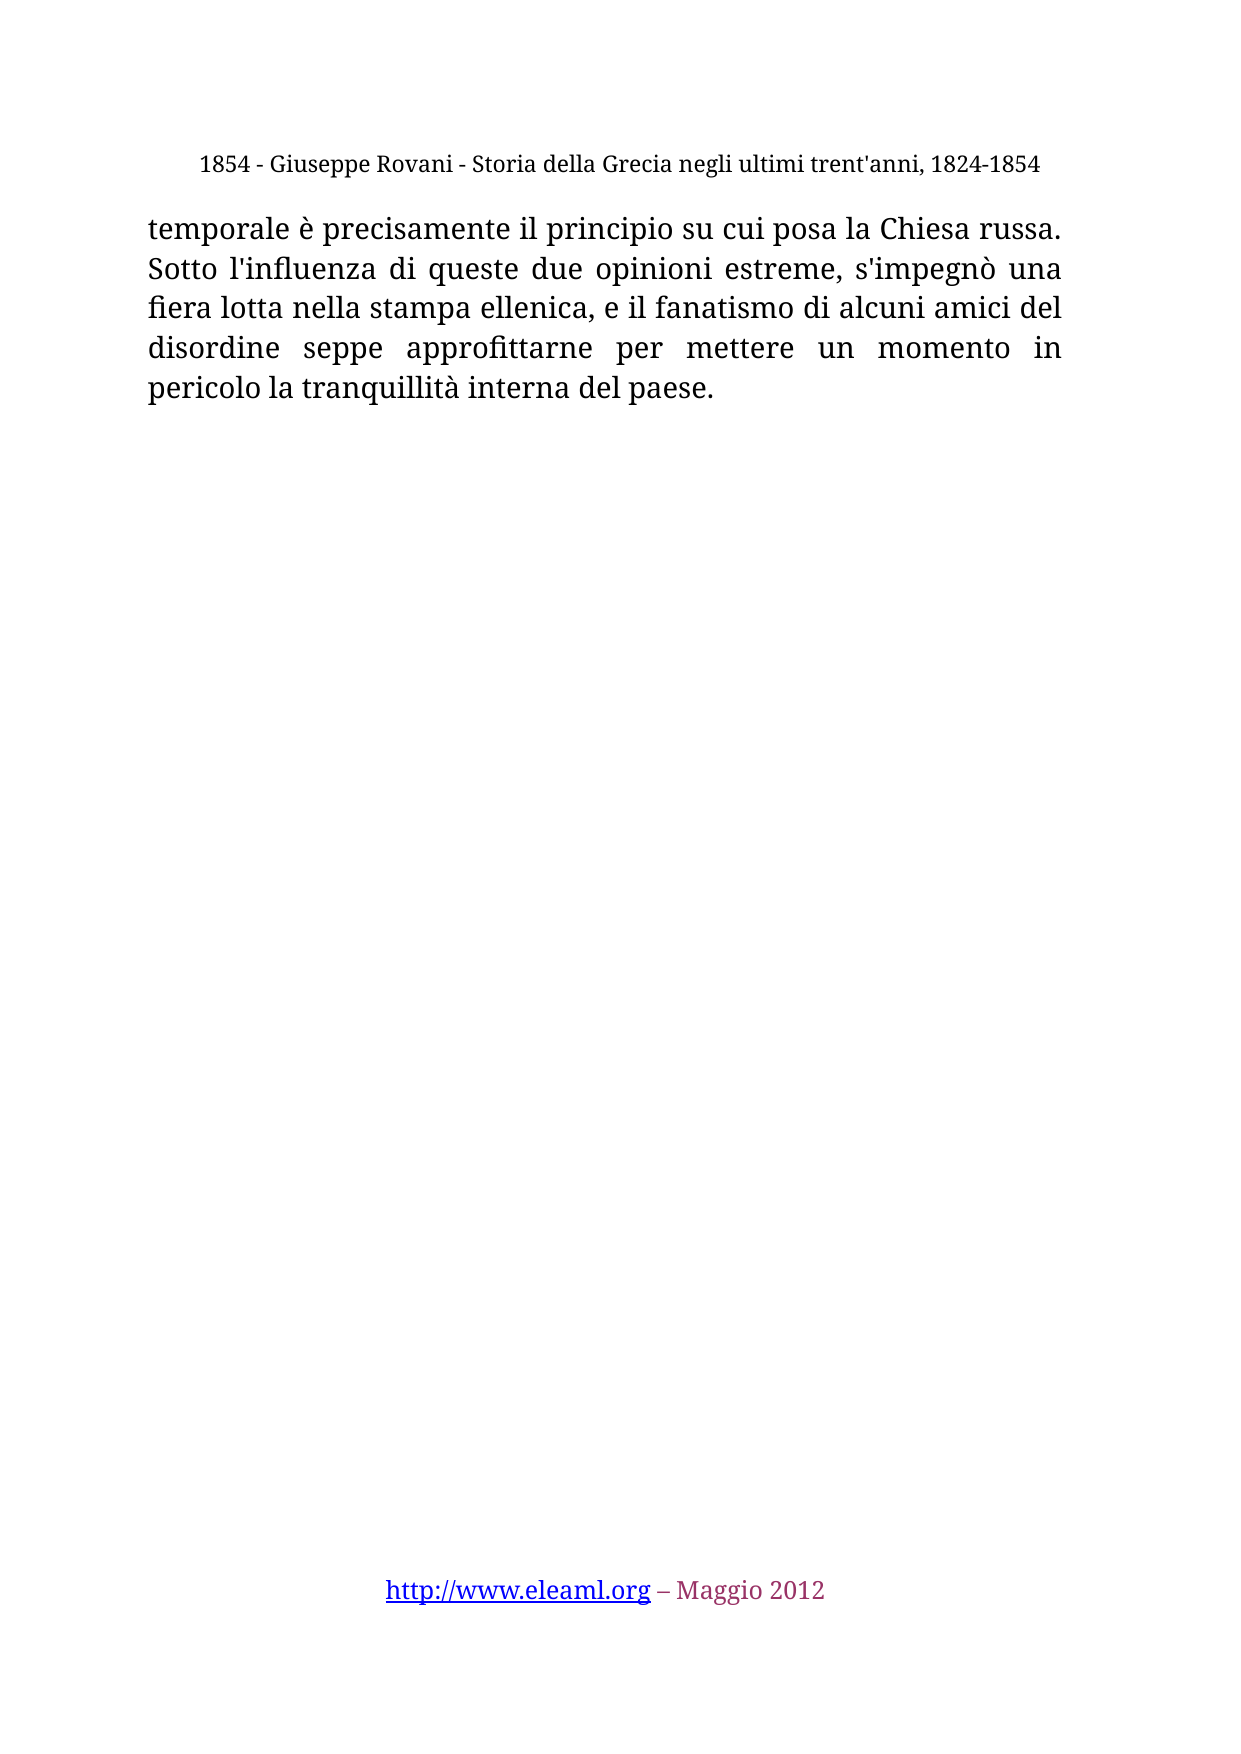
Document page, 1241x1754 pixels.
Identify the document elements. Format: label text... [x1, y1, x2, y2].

text temporale è precisamente il principio su cui posa la Chiesa russa. Sotto l'influenza di queste due opinioni estreme, s'impegnò una fiera lotta nella stampa ellenica, e il fanatismo di alcuni amici del disordine seppe approfittarne per mettere un momento in pericolo la tranquillità interna del paese. [148, 208, 1063, 407]
